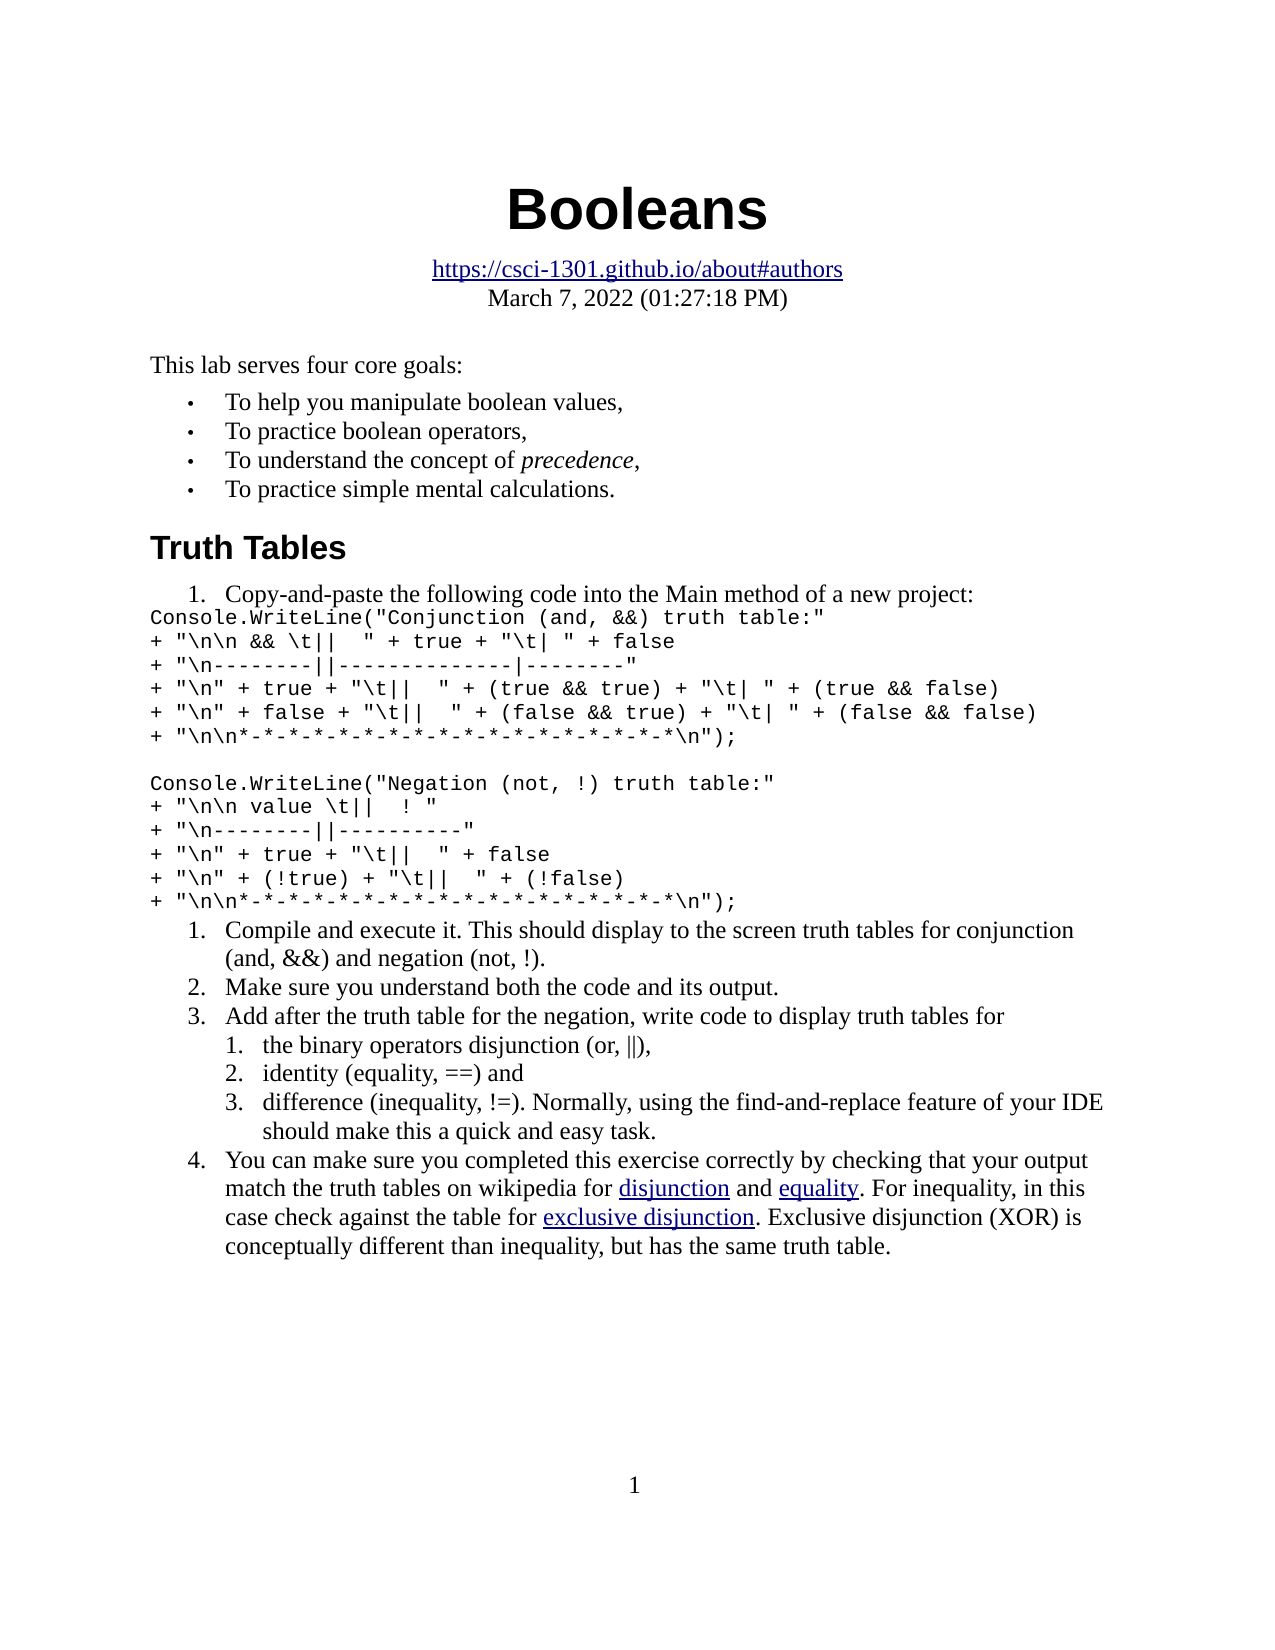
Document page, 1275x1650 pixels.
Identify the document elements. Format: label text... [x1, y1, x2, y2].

list Make sure you understand both the code and its output. [187, 972, 1125, 1001]
text https://csci-1301.github.io/about#authors [150, 254, 1125, 283]
list Add after the truth table for the negation, write code to display truth tables for [187, 1001, 1125, 1030]
title Booleans [150, 175, 1125, 242]
list To understand the concept of precedence, [187, 445, 1125, 474]
text This lab serves four core goals: [150, 350, 1125, 378]
list difference (inequality, !=). Normally, using the find-and-replace feature of your IDE should make this a quick and easy task. [225, 1087, 1125, 1145]
text + "\n" + false + "\t|| " + (false && true) + "\t| " + (false && false) [150, 702, 1125, 726]
list To practice simple mental calculations. [187, 474, 1125, 502]
text Console.WriteLine("Conjunction (and, &&) truth table:" [150, 607, 1125, 631]
text March 7, 2022 (01:27:18 PM) [150, 283, 1125, 312]
text + "\n--------||--------------|--------" [150, 655, 1125, 678]
text + "\n" + true + "\t|| " + false [150, 844, 1125, 867]
text + "\n" + (!true) + "\t|| " + (!false) [150, 867, 1125, 891]
text Console.WriteLine("Negation (not, !) truth table:" [150, 773, 1125, 797]
text + "\n\n*-*-*-*-*-*-*-*-*-*-*-*-*-*-*-*-*-*\n"); [150, 891, 1125, 915]
list You can make sure you completed this exercise correctly by checking that your output match the truth tables on wikipedia for disjunction and equality. For inequality, in this case check against the table for exclusive disjunction. Exclusive disjunction (XOR) is conceptually different than inequality, but has the same truth table. [187, 1145, 1125, 1260]
text + "\n--------||----------" [150, 820, 1125, 844]
subtitle Truth Tables [150, 527, 1125, 566]
list Copy-and-paste the following code into the Main method of a new project: [187, 579, 1125, 607]
list the binary operators disjunction (or, ||), [225, 1030, 1125, 1058]
list identity (equality, ==) and [225, 1058, 1125, 1087]
text + "\n\n && \t|| " + true + "\t| " + false [150, 631, 1125, 655]
list To practice boolean operators, [187, 416, 1125, 445]
list To help you manipulate boolean values, [187, 387, 1125, 416]
text + "\n\n value \t|| ! " [150, 797, 1125, 820]
text + "\n\n*-*-*-*-*-*-*-*-*-*-*-*-*-*-*-*-*-*\n"); [150, 726, 1125, 749]
text + "\n" + true + "\t|| " + (true && true) + "\t| " + (true && false) [150, 678, 1125, 702]
list Compile and execute it. This should display to the screen truth tables for conjunction (and, &&) and negation (not, !). [187, 915, 1125, 972]
